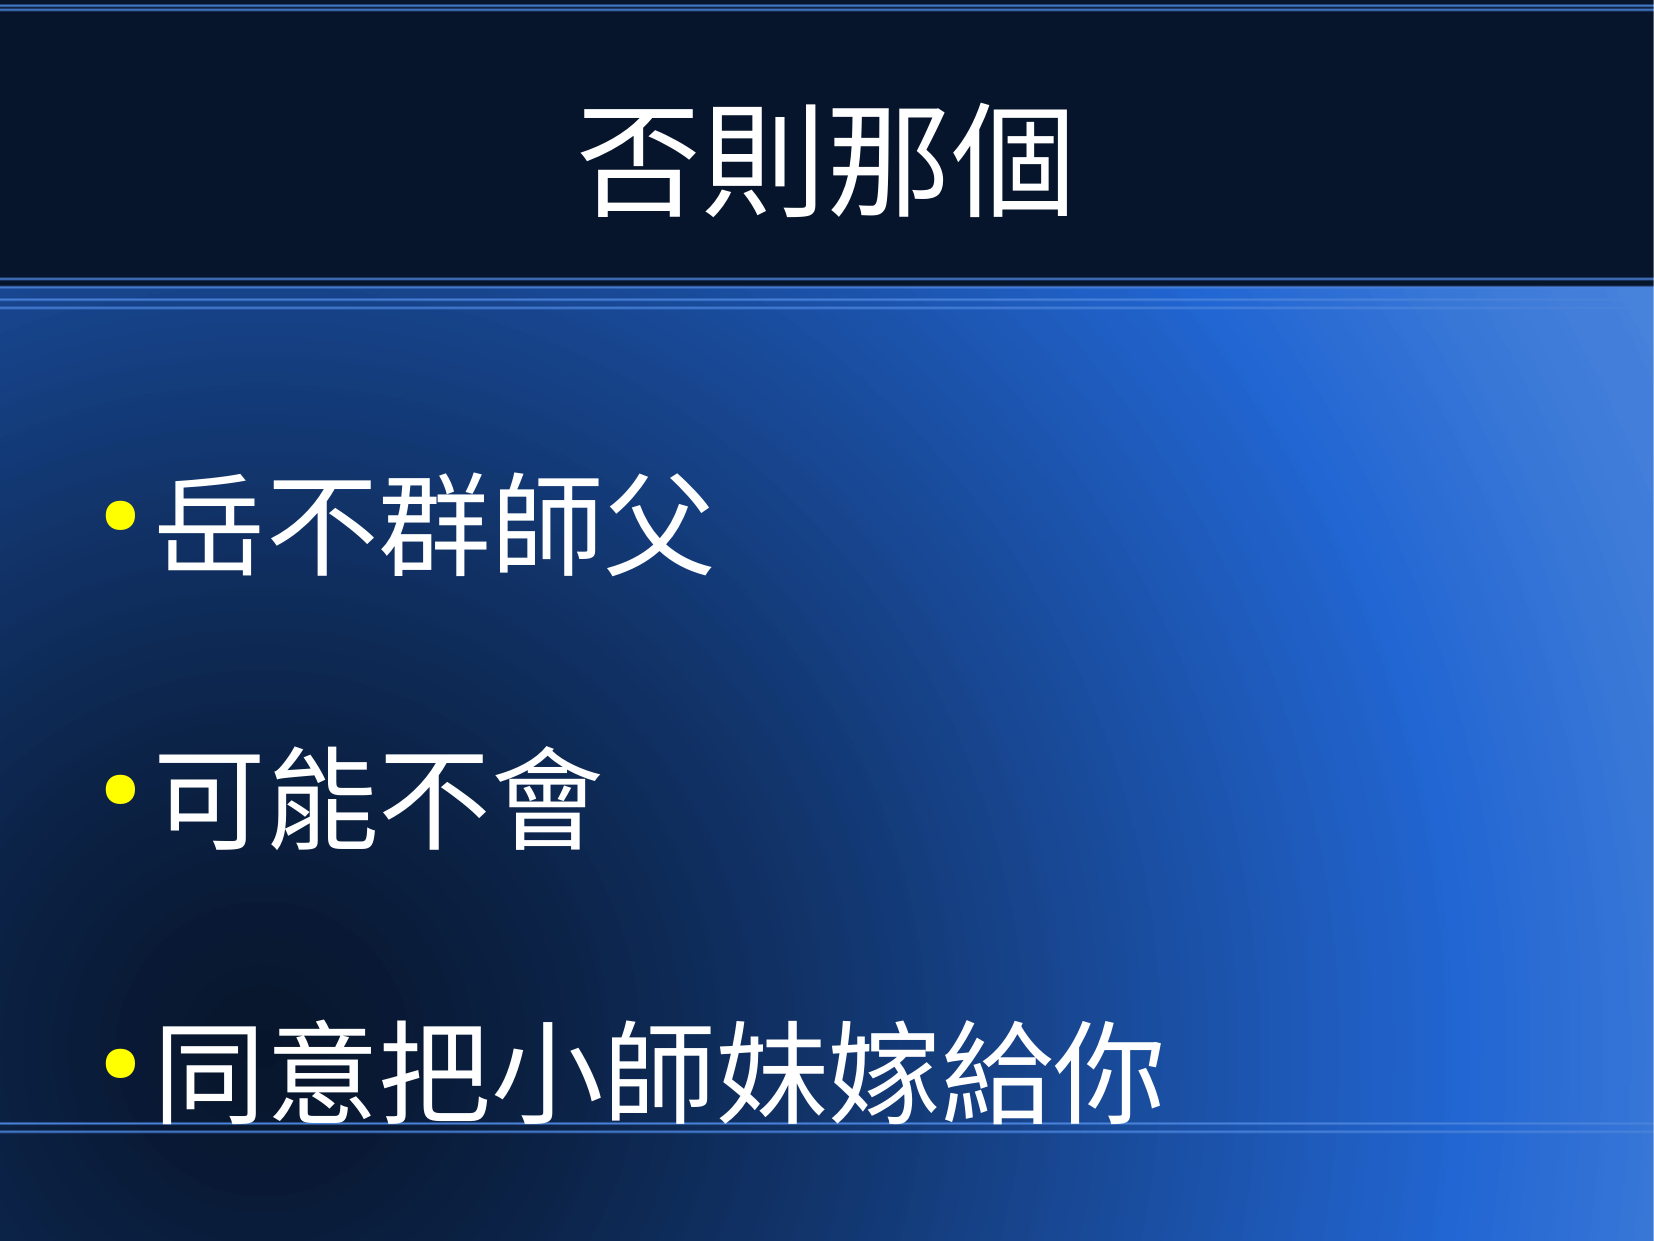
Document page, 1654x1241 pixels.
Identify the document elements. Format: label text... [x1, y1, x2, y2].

title 否則那個 [82, 49, 1571, 257]
picture [0, 0, 1654, 1241]
list 岳不群師父 可能不會 同意把小師妹嫁給你 [82, 355, 1571, 1241]
